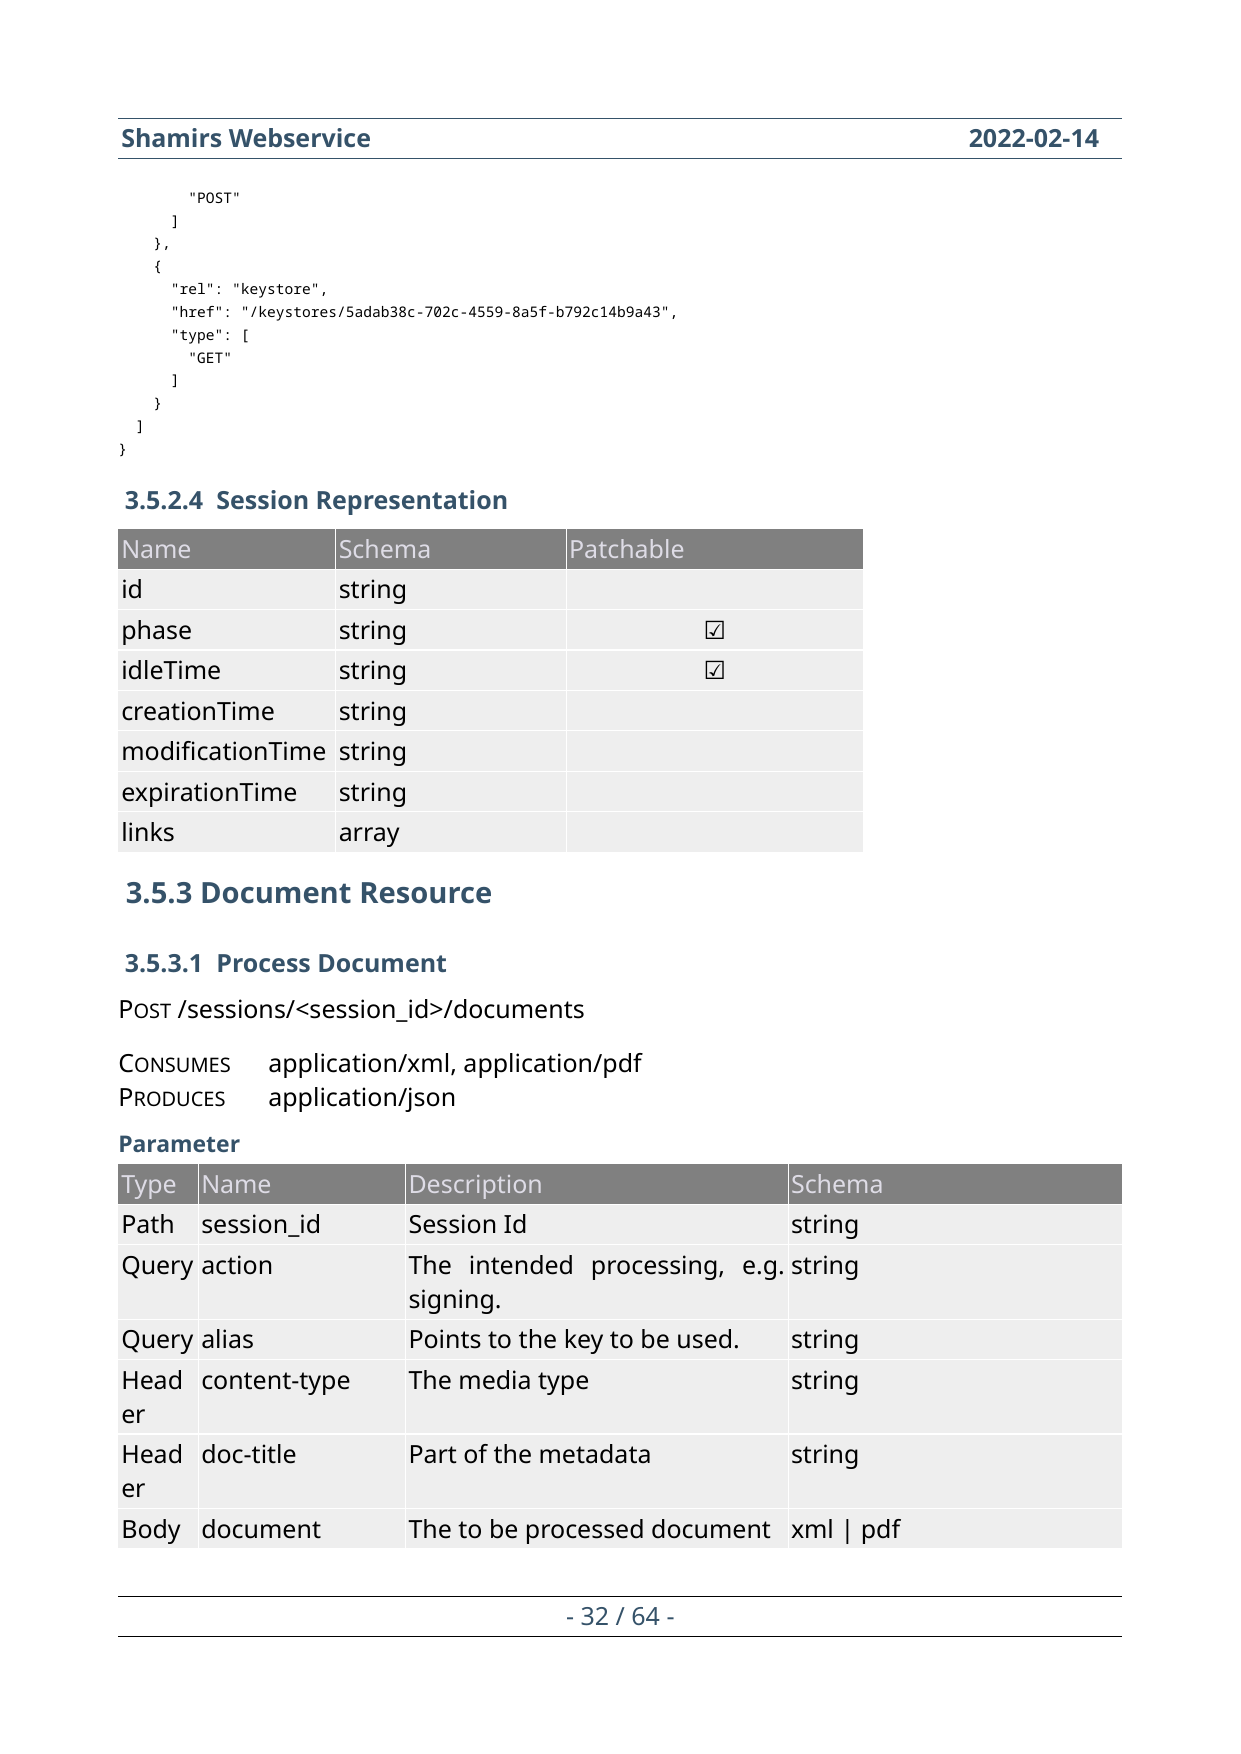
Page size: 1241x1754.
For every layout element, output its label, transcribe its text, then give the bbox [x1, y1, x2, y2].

table_cell ☑ [567, 651, 863, 690]
table_cell string [789, 1435, 1122, 1508]
table_cell [567, 731, 863, 771]
subtitle Session Representation [118, 482, 1122, 516]
table_header Description [406, 1164, 788, 1204]
table_cell The to be processed document [406, 1509, 788, 1548]
text { [118, 256, 1122, 276]
table_cell string [336, 772, 566, 811]
text ] [118, 416, 1122, 436]
table_header Name [199, 1164, 405, 1204]
table_cell Header [118, 1435, 198, 1508]
table_header Name [118, 529, 335, 569]
text "GET" [118, 347, 1122, 367]
table_cell Query [118, 1245, 198, 1319]
table_cell array [336, 812, 566, 852]
text } [118, 393, 1122, 413]
table_cell string [336, 691, 566, 730]
table_cell [567, 691, 863, 730]
table_cell Body [118, 1509, 198, 1548]
table_cell string [789, 1360, 1122, 1433]
table_cell string [336, 610, 566, 649]
table_cell creationTime [118, 691, 335, 730]
table_cell session_id [199, 1205, 405, 1244]
table_cell ☑ [567, 610, 863, 649]
text "type": [ [118, 324, 1122, 344]
table_header Schema [789, 1164, 1122, 1204]
table_cell string [336, 570, 566, 609]
text "href": "/keystores/5adab38c-702c-4559-8a5f-b792c14b9a43", [118, 302, 1122, 322]
text "rel": "keystore", [118, 279, 1122, 299]
table_cell string [336, 731, 566, 771]
text Consumes application/xml, application/pdf [118, 1046, 1122, 1080]
table_cell Path [118, 1205, 198, 1244]
text Parameter [118, 1128, 1122, 1159]
table_cell Part of the metadata [406, 1435, 788, 1508]
table_cell [567, 570, 863, 609]
table_cell xml | pdf [789, 1509, 1122, 1548]
table_cell action [199, 1245, 405, 1319]
table_cell string [336, 651, 566, 690]
table_cell expirationTime [118, 772, 335, 811]
table_cell [567, 812, 863, 852]
table_cell links [118, 812, 335, 852]
table_header Type [118, 1164, 198, 1204]
text } [118, 439, 1122, 458]
text "POST" [118, 188, 1122, 208]
table_cell Query [118, 1320, 198, 1359]
table_cell modificationTime [118, 731, 335, 771]
table_cell doc-title [199, 1435, 405, 1508]
text ] [118, 370, 1122, 390]
table_cell The intended processing, e.g. signing. [406, 1245, 788, 1319]
table_cell Session Id [406, 1205, 788, 1244]
table_cell phase [118, 610, 335, 649]
table_cell id [118, 570, 335, 609]
table_cell document [199, 1509, 405, 1548]
table_cell The media type [406, 1360, 788, 1433]
table_cell string [789, 1320, 1122, 1359]
table_cell [567, 772, 863, 811]
text ] [118, 211, 1122, 230]
table_cell alias [199, 1320, 405, 1359]
subtitle Process Document [118, 946, 1122, 979]
table_cell content-type [199, 1360, 405, 1433]
text Post /sessions/<session_id>/documents [118, 992, 1122, 1026]
table_cell string [789, 1205, 1122, 1244]
text }, [118, 233, 1122, 253]
text Produces application/json [118, 1080, 1122, 1114]
table_cell Points to the key to be used. [406, 1320, 788, 1359]
subtitle Document Resource [118, 872, 1122, 912]
table_header Patchable [567, 529, 863, 569]
table_cell string [789, 1245, 1122, 1319]
table_cell Header [118, 1360, 198, 1433]
table_cell idleTime [118, 651, 335, 690]
table_header Schema [336, 529, 566, 569]
